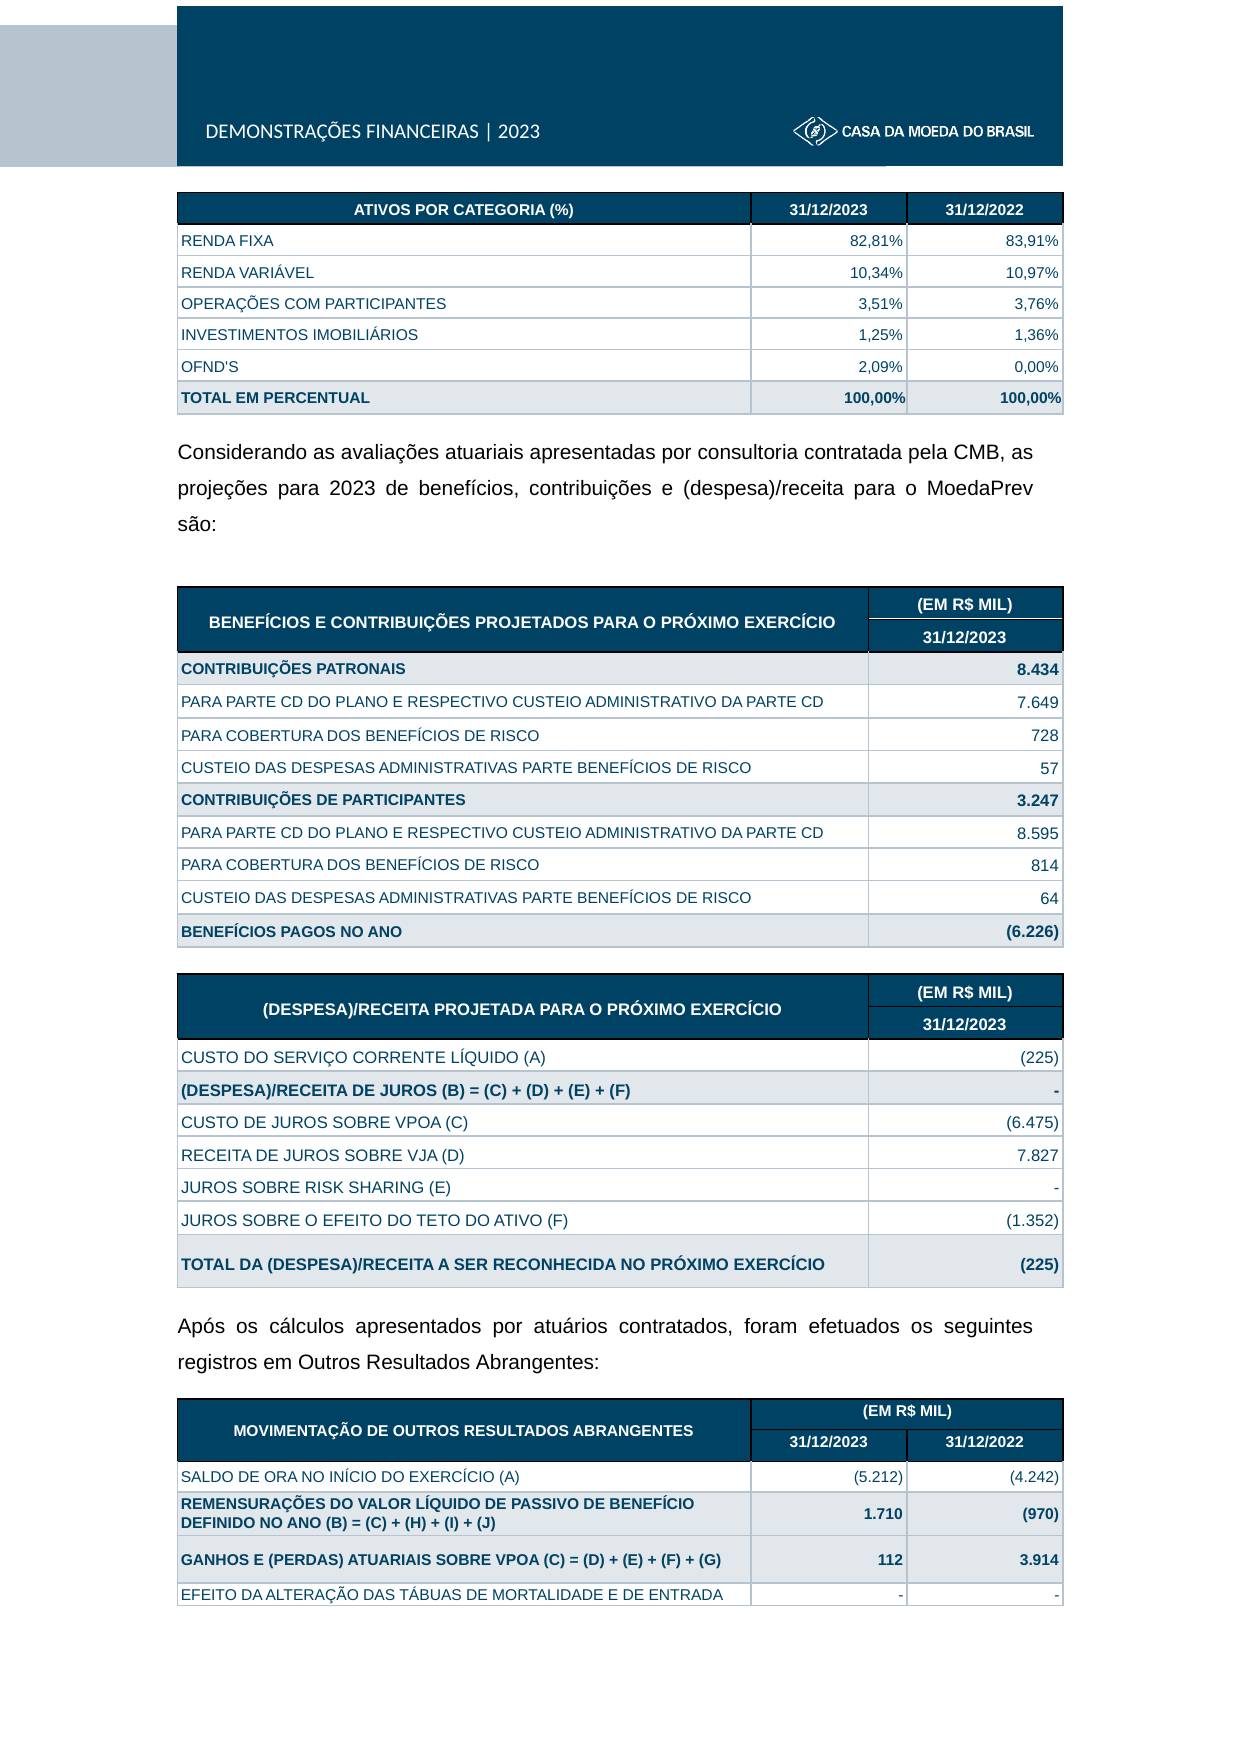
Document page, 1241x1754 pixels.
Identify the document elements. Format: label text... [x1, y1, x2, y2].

table_cell 1,36% [908, 319, 1062, 349]
table_cell CONTRIBUIÇÕES PATRONAIS [178, 653, 868, 684]
table_cell JUROS SOBRE RISK SHARING (E) [178, 1169, 868, 1200]
table_cell (225) [869, 1040, 1062, 1070]
table_cell PARA PARTE CD DO PLANO E RESPECTIVO CUSTEIO ADMINISTRATIVO DA PARTE CD [178, 817, 868, 847]
table_cell - [752, 1584, 906, 1605]
table_cell (6.226) [869, 915, 1062, 946]
table_cell 10,34% [752, 256, 906, 286]
table_cell 8.595 [869, 817, 1062, 847]
table_cell - [869, 1072, 1062, 1103]
table_cell BENEFÍCIOS PAGOS NO ANO [178, 915, 868, 946]
table_cell PARA COBERTURA DOS BENEFÍCIOS DE RISCO [178, 719, 868, 750]
table_cell 64 [869, 881, 1062, 913]
table_cell 31/12/2022 [908, 1430, 1062, 1461]
table_header (EM R$ MIL) [869, 588, 1062, 618]
table_cell (4.242) [908, 1462, 1062, 1491]
table_header MOVIMENTAÇÃO DE OUTROS RESULTADOS ABRANGENTES [178, 1400, 750, 1461]
table_header 31/12/2022 [908, 193, 1062, 223]
table_cell RENDA FIXA [178, 225, 750, 254]
table_cell (1.352) [869, 1202, 1062, 1234]
table_cell 100,00% [908, 382, 1062, 413]
table_cell 2,09% [752, 350, 906, 380]
table_cell SALDO DE ORA NO INÍCIO DO EXERCÍCIO (A) [178, 1462, 750, 1491]
table_cell RECEITA DE JUROS SOBRE VJA (D) [178, 1137, 868, 1168]
table_cell PARA COBERTURA DOS BENEFÍCIOS DE RISCO [178, 849, 868, 880]
table_cell CUSTEIO DAS DESPESAS ADMINISTRATIVAS PARTE BENEFÍCIOS DE RISCO [178, 881, 868, 913]
table_cell TOTAL DA (DESPESA)/RECEITA A SER RECONHECIDA NO PRÓXIMO EXERCÍCIO [178, 1235, 868, 1287]
table_cell CUSTEIO DAS DESPESAS ADMINISTRATIVAS PARTE BENEFÍCIOS DE RISCO [178, 751, 868, 782]
table_cell CUSTO DE JUROS SOBRE VPOA (C) [178, 1105, 868, 1135]
table_cell 57 [869, 751, 1062, 782]
table_cell 82,81% [752, 225, 906, 254]
table_cell 31/12/2023 [869, 1007, 1062, 1038]
table_header (DESPESA)/RECEITA PROJETADA PARA O PRÓXIMO EXERCÍCIO [178, 975, 868, 1038]
table_cell TOTAL EM PERCENTUAL [178, 382, 750, 413]
table_cell EFEITO DA ALTERAÇÃO DAS TÁBUAS DE MORTALIDADE E DE ENTRADA [178, 1584, 750, 1605]
table_cell OPERAÇÕES COM PARTICIPANTES [178, 288, 750, 317]
table_header (EM R$ MIL) [752, 1400, 1062, 1429]
table_cell (DESPESA)/RECEITA DE JUROS (B) = (C) + (D) + (E) + (F) [178, 1072, 868, 1103]
table_cell CUSTO DO SERVIÇO CORRENTE LÍQUIDO (A) [178, 1040, 868, 1070]
table_cell 3,51% [752, 288, 906, 317]
table_cell 31/12/2023 [869, 620, 1062, 651]
table_cell CONTRIBUIÇÕES DE PARTICIPANTES [178, 784, 868, 815]
text Considerando as avaliações atuariais apresentadas por consultoria contratada pela CMB, as projeções para 2023 de benefícios, contribuições e (despesa)/receita para o MoedaPrev são: [177, 440, 1034, 536]
table_cell 83,91% [908, 225, 1062, 254]
table_cell 7.827 [869, 1137, 1062, 1168]
table_cell RENDA VARIÁVEL [178, 256, 750, 286]
table_header BENEFÍCIOS E CONTRIBUIÇÕES PROJETADOS PARA O PRÓXIMO EXERCÍCIO [178, 588, 868, 651]
table_cell 1.710 [752, 1493, 906, 1535]
table_cell (5.212) [752, 1462, 906, 1491]
table_cell 10,97% [908, 256, 1062, 286]
table_cell 1,25% [752, 319, 906, 349]
table_cell 7.649 [869, 685, 1062, 717]
table_cell 728 [869, 719, 1062, 750]
table_cell (6.475) [869, 1105, 1062, 1135]
table_cell OFND'S [178, 350, 750, 380]
table_header (EM R$ MIL) [869, 975, 1062, 1006]
table_header ATIVOS POR CATEGORIA (%) [178, 193, 750, 223]
table_cell JUROS SOBRE O EFEITO DO TETO DO ATIVO (F) [178, 1202, 868, 1234]
table_cell 0,00% [908, 350, 1062, 380]
table_cell 8.434 [869, 653, 1062, 684]
table_cell 3,76% [908, 288, 1062, 317]
table_cell GANHOS E (PERDAS) ATUARIAIS SOBRE VPOA (C) = (D) + (E) + (F) + (G) [178, 1536, 750, 1582]
table_cell 3.247 [869, 784, 1062, 815]
table_cell 3.914 [908, 1536, 1062, 1582]
table_cell 112 [752, 1536, 906, 1582]
table_cell PARA PARTE CD DO PLANO E RESPECTIVO CUSTEIO ADMINISTRATIVO DA PARTE CD [178, 685, 868, 717]
table_cell 31/12/2023 [752, 1430, 906, 1461]
table_cell - [869, 1169, 1062, 1200]
table_cell 814 [869, 849, 1062, 880]
table_cell 100,00% [752, 382, 906, 413]
table_cell (970) [908, 1493, 1062, 1535]
table_cell INVESTIMENTOS IMOBILIÁRIOS [178, 319, 750, 349]
table_header 31/12/2023 [752, 193, 906, 223]
table_cell - [908, 1584, 1062, 1605]
text Após os cálculos apresentados por atuários contratados, foram efetuados os seguintes registros em Outros Resultados Abrangentes: [177, 1314, 1034, 1374]
table_cell REMENSURAÇÕES DO VALOR LÍQUIDO DE PASSIVO DE BENEFÍCIO DEFINIDO NO ANO (B) = (C) + (H) + (I) + (J) [178, 1493, 750, 1535]
table_cell (225) [869, 1235, 1062, 1287]
